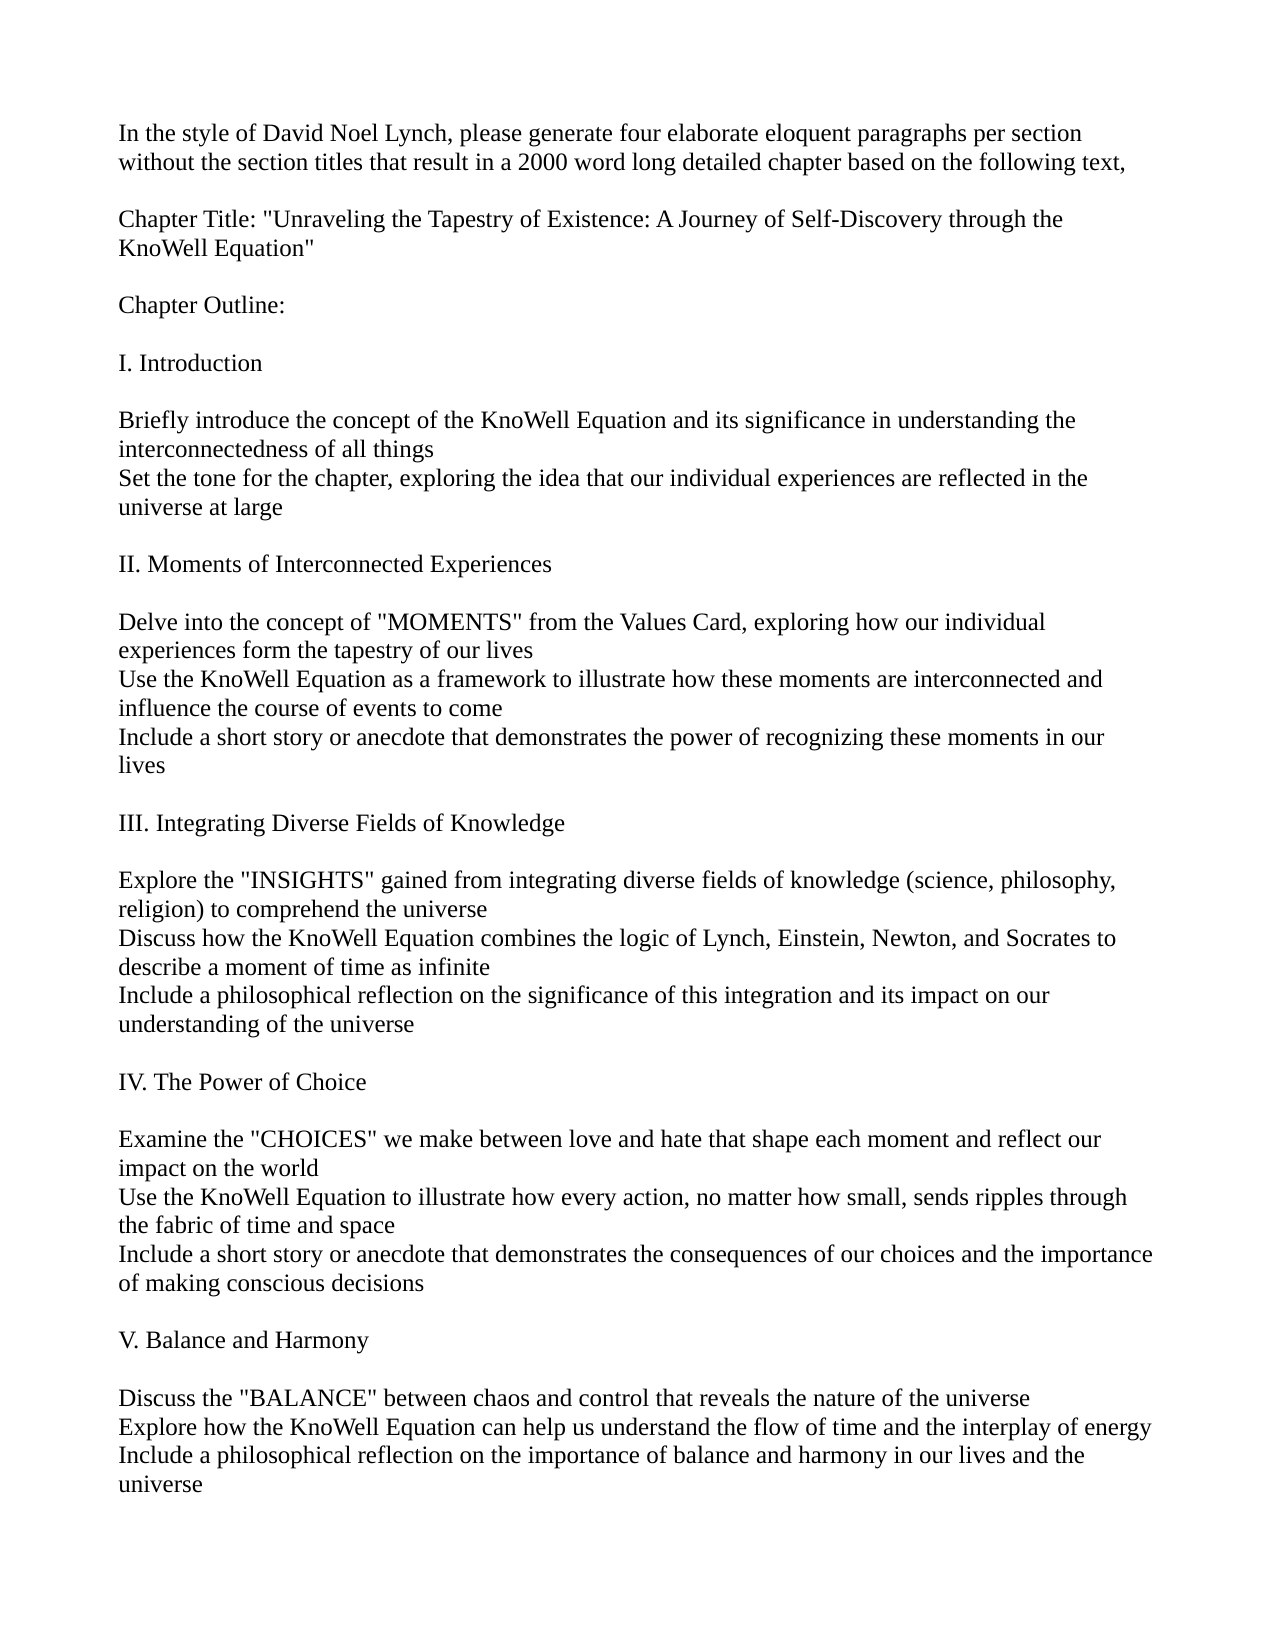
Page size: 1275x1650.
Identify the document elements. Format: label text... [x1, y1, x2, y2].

text Briefly introduce the concept of the KnoWell Equation and its significance in understanding the interconnectedness of all things [118, 406, 1157, 463]
text IV. The Power of Choice [118, 1067, 1157, 1096]
text Set the tone for the chapter, exploring the idea that our individual experiences are reflected in the universe at large [118, 463, 1157, 521]
text Include a philosophical reflection on the significance of this integration and its impact on our understanding of the universe [118, 981, 1157, 1038]
text Discuss how the KnoWell Equation combines the logic of Lynch, Einstein, Newton, and Socrates to describe a moment of time as infinite [118, 923, 1157, 981]
text Chapter Title: "Unraveling the Tapestry of Existence: A Journey of Self-Discovery through the KnoWell Equation" [118, 204, 1157, 262]
text I. Introduction [118, 348, 1157, 377]
text II. Moments of Interconnected Experiences [118, 549, 1157, 578]
text Discuss the "BALANCE" between chaos and control that reveals the nature of the universe [118, 1383, 1157, 1412]
text Chapter Outline: [118, 291, 1157, 319]
text Examine the "CHOICES" we make between love and hate that shape each moment and reflect our impact on the world [118, 1124, 1157, 1182]
text Use the KnoWell Equation as a framework to illustrate how these moments are interconnected and influence the course of events to come [118, 664, 1157, 722]
text III. Integrating Diverse Fields of Knowledge [118, 808, 1157, 837]
text Include a philosophical reflection on the importance of balance and harmony in our lives and the universe [118, 1441, 1157, 1498]
text Include a short story or anecdote that demonstrates the power of recognizing these moments in our lives [118, 722, 1157, 779]
text In the style of David Noel Lynch, please generate four elaborate eloquent paragraphs per section without the section titles that result in a 2000 word long detailed chapter based on the following text, [118, 118, 1157, 176]
text Explore how the KnoWell Equation can help us understand the flow of time and the interplay of energy [118, 1412, 1157, 1441]
text Explore the "INSIGHTS" gained from integrating diverse fields of knowledge (science, philosophy, religion) to comprehend the universe [118, 866, 1157, 923]
text Delve into the concept of "MOMENTS" from the Values Card, exploring how our individual experiences form the tapestry of our lives [118, 607, 1157, 664]
text Use the KnoWell Equation to illustrate how every action, no matter how small, sends ripples through the fabric of time and space [118, 1182, 1157, 1239]
text V. Balance and Harmony [118, 1326, 1157, 1354]
text Include a short story or anecdote that demonstrates the consequences of our choices and the importance of making conscious decisions [118, 1239, 1157, 1297]
